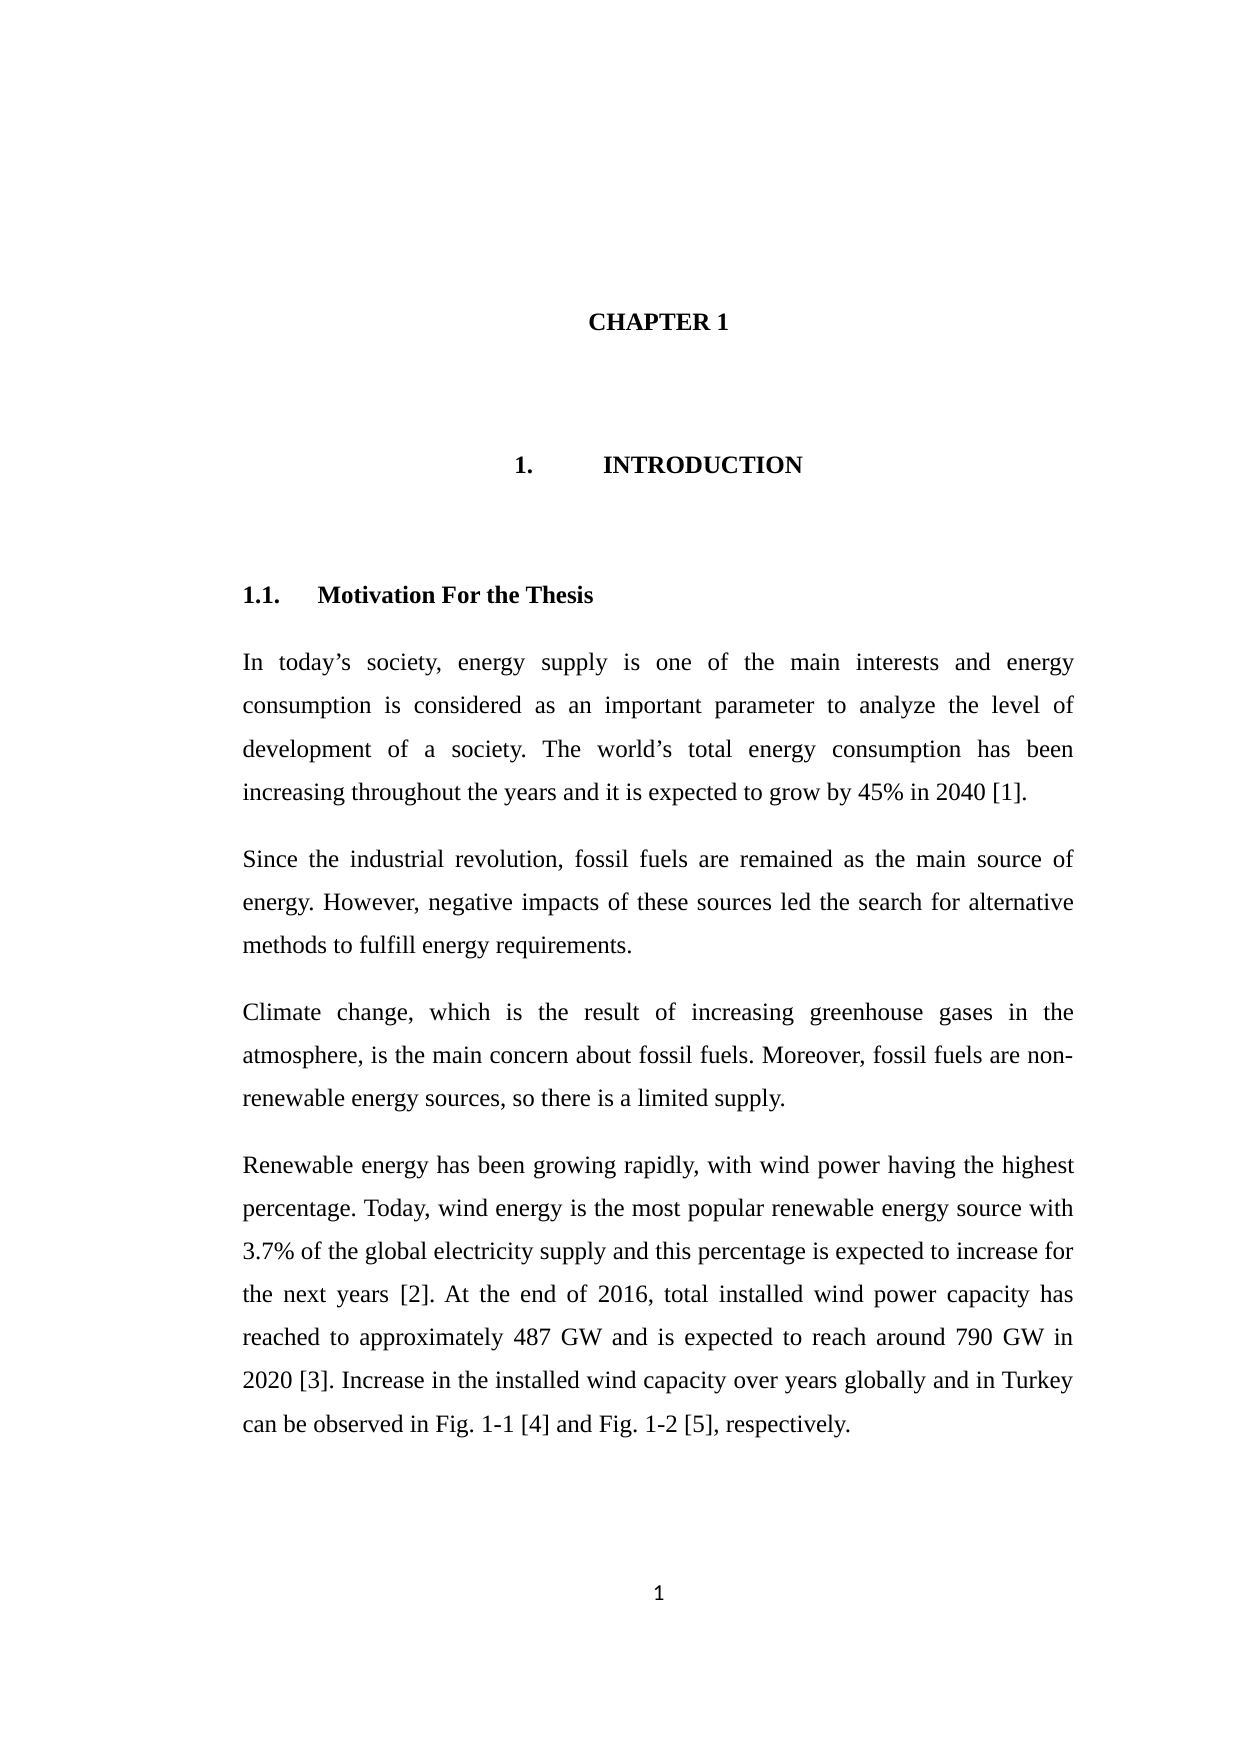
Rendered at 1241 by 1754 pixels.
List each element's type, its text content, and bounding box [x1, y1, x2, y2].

text Climate change, which is the result of increasing greenhouse gases in the atmosphere, is the main concern about fossil fuels. Moreover, fossil fuels are non-renewable energy sources, so there is a limited supply. [242, 997, 1075, 1112]
subtitle CHAPTER 1 [242, 307, 1075, 336]
text In today’s society, energy supply is one of the main interests and energy consumption is considered as an important parameter to analyze the level of development of a society. The world’s total energy consumption has been increasing throughout the years and it is expected to grow by 45% in 2040 [1]⁠. [242, 647, 1075, 806]
subtitle INTRODUCTION [242, 450, 1075, 479]
text Renewable energy has been growing rapidly, with wind power having the highest percentage. Today, wind energy is the most popular renewable energy source with 3.7% of the global electricity supply and this percentage is expected to increase for the next years [2]⁠. At the end of 2016, total installed wind power capacity has reached to approximately 487 GW and is expected to reach around 790 GW in 2020 [3]⁠. Increase in the installed wind capacity over years globally and in Turkey can be observed in Fig. 1-1 [4]⁠ and Fig. 1-2 [5]⁠, respectively. [242, 1150, 1075, 1437]
text Since the industrial revolution, fossil fuels are remained as the main source of energy. However, negative impacts of these sources led the search for alternative methods to fulfill energy requirements. [242, 844, 1075, 959]
subtitle Motivation For the Thesis [242, 581, 1075, 609]
